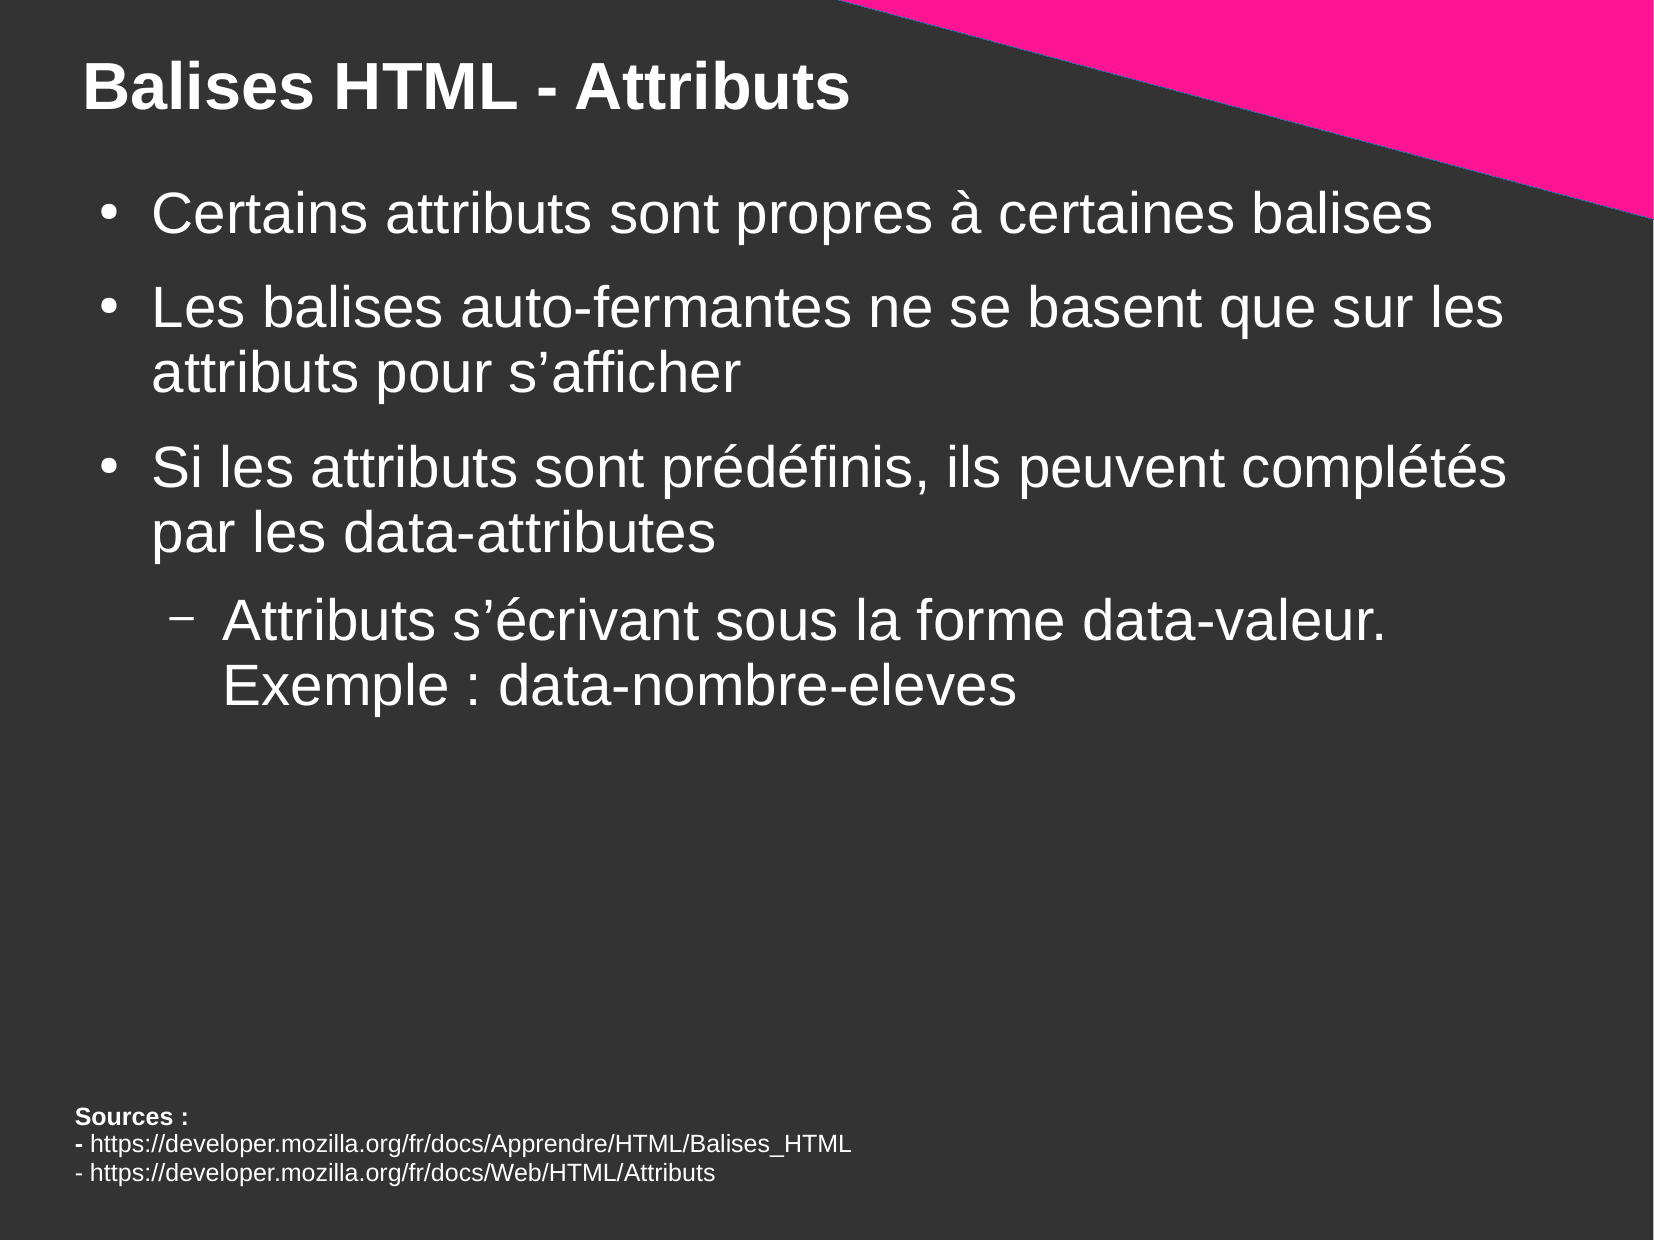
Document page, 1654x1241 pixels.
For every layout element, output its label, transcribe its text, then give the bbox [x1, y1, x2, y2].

list Certains attributs sont propres à certaines balises Les balises auto-fermantes ne se basent que sur les attributs pour s’afficher Si les attributs sont prédéfinis, ils peuvent complétés par les data-attributes Attributs s’écrivant sous la forme data-valeur. Exemple : data-nombre-eleves [80, 180, 1605, 1050]
text_box [838, 0, 1654, 220]
text_box Sources : - https://developer.mozilla.org/fr/docs/Apprendre/HTML/Balises_HTML - https://developer.mozilla.org/fr/docs/Web/HTML/Attributs [59, 1094, 1546, 1241]
title Balises HTML - Attributs [82, 49, 1571, 152]
